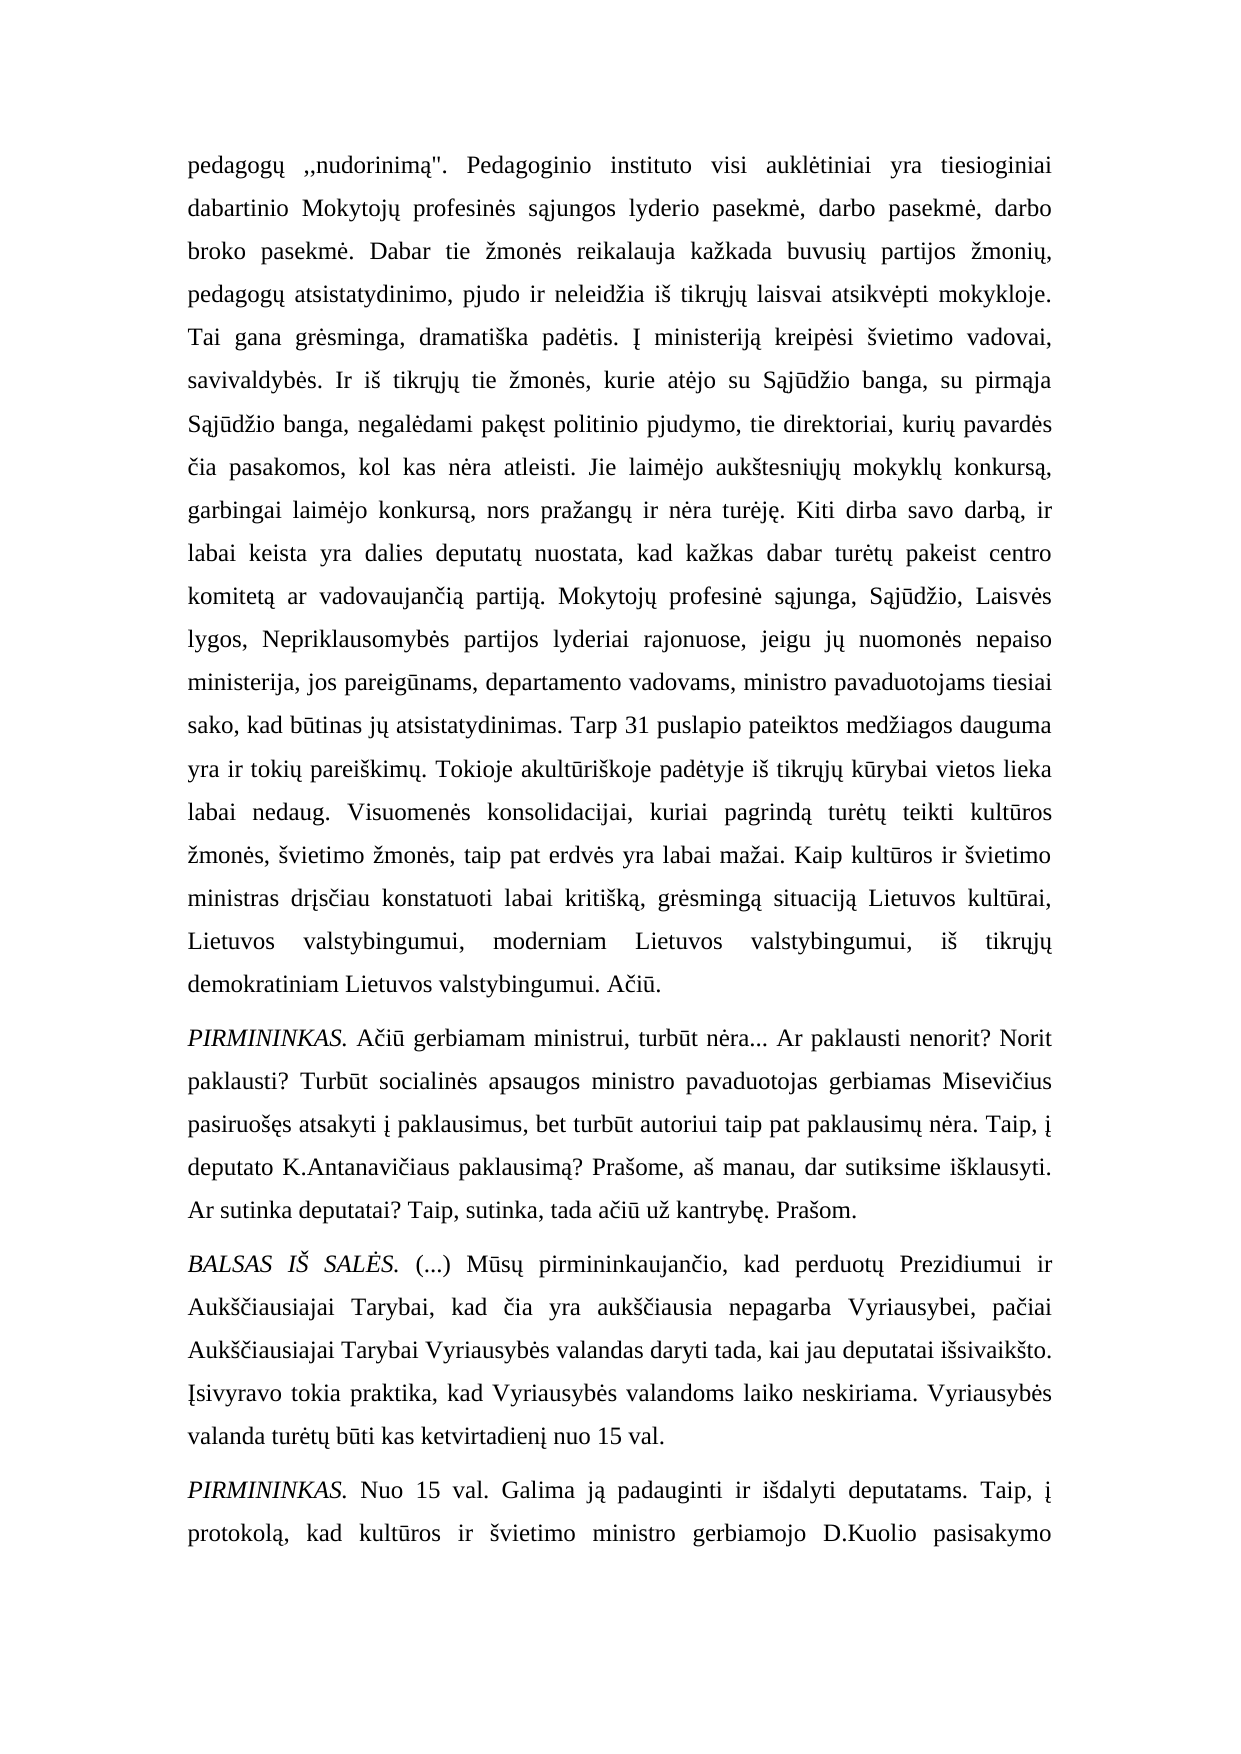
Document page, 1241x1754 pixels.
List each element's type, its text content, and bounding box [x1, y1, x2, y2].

text BALSAS IŠ SALĖS. (...) Mūsų pirmininkaujančio, kad perduotų Prezidiumui ir Aukščiausiajai Tarybai, kad čia yra aukščiausia nepagarba Vyriausybei, pačiai Aukščiausiajai Tarybai Vyriausybės valandas daryti tada, kai jau deputatai išsivaikšto. Įsivyravo tokia praktika, kad Vyriausybės valandoms laiko neskiriama. Vyriausybės valanda turėtų būti kas ketvirtadienį nuo 15 val. [187, 1249, 1053, 1450]
text pedagogų ,,nudorinimą". Pedagoginio instituto visi auklėtiniai yra tiesioginiai dabartinio Mokytojų profesinės sąjungos lyderio pasekmė, darbo pasekmė, darbo broko pasekmė. Dabar tie žmonės reikalauja kažkada buvusių partijos žmonių, pedagogų atsistatydinimo, pjudo ir neleidžia iš tikrųjų laisvai atsikvėpti mokykloje. Tai gana grėsminga, dramatiška padėtis. Į ministeriją kreipėsi švietimo vadovai, savivaldybės. Ir iš tikrųjų tie žmonės, kurie atėjo su Sąjūdžio banga, su pirmąja Sąjūdžio banga, negalėdami pakęst politinio pjudymo, tie direktoriai, kurių pavardės čia pasakomos, kol kas nėra atleisti. Jie laimėjo aukštesniųjų mokyklų konkursą, garbingai laimėjo konkursą, nors pražangų ir nėra turėję. Kiti dirba savo darbą, ir labai keista yra dalies deputatų nuostata, kad kažkas dabar turėtų pakeist centro komitetą ar vadovaujančią partiją. Mokytojų profesinė sąjunga, Sąjūdžio, Laisvės lygos, Nepriklausomybės partijos lyderiai rajonuose, jeigu jų nuomonės nepaiso ministerija, jos pareigūnams, departamento vadovams, ministro pavaduotojams tiesiai sako, kad būtinas jų atsistatydinimas. Tarp 31 puslapio pateiktos medžiagos dauguma yra ir tokių pareiškimų. Tokioje akultūriškoje padėtyje iš tikrųjų kūrybai vietos lieka labai nedaug. Visuomenės konsolidacijai, kuriai pagrindą turėtų teikti kultūros žmonės, švietimo žmonės, taip pat erdvės yra labai mažai. Kaip kultūros ir švietimo ministras drįsčiau konstatuoti labai kritišką, grėsmingą situaciją Lietuvos kultūrai, Lietuvos valstybingumui, moderniam Lietuvos valstybingumui, iš tikrųjų demokratiniam Lietuvos valstybingumui. Ačiū. [187, 150, 1053, 998]
text PIRMININKAS. Nuo 15 val. Galima ją padauginti ir išdalyti deputatams. Taip, į protokolą, kad kultūros ir švietimo ministro gerbiamojo D.Kuolio pasisakymo [187, 1475, 1053, 1547]
text PIRMININKAS. Ačiū gerbiamam ministrui, turbūt nėra... Ar paklausti nenorit? Norit paklausti? Turbūt socialinės apsaugos ministro pavaduotojas gerbiamas Misevičius pasiruošęs atsakyti į paklausimus, bet turbūt autoriui taip pat paklausimų nėra. Taip, į deputato K.Antanavičiaus paklausimą? Prašome, aš manau, dar sutiksime išklausyti. Ar sutinka deputatai? Taip, sutinka, tada ačiū už kantrybę. Prašom. [187, 1023, 1053, 1224]
